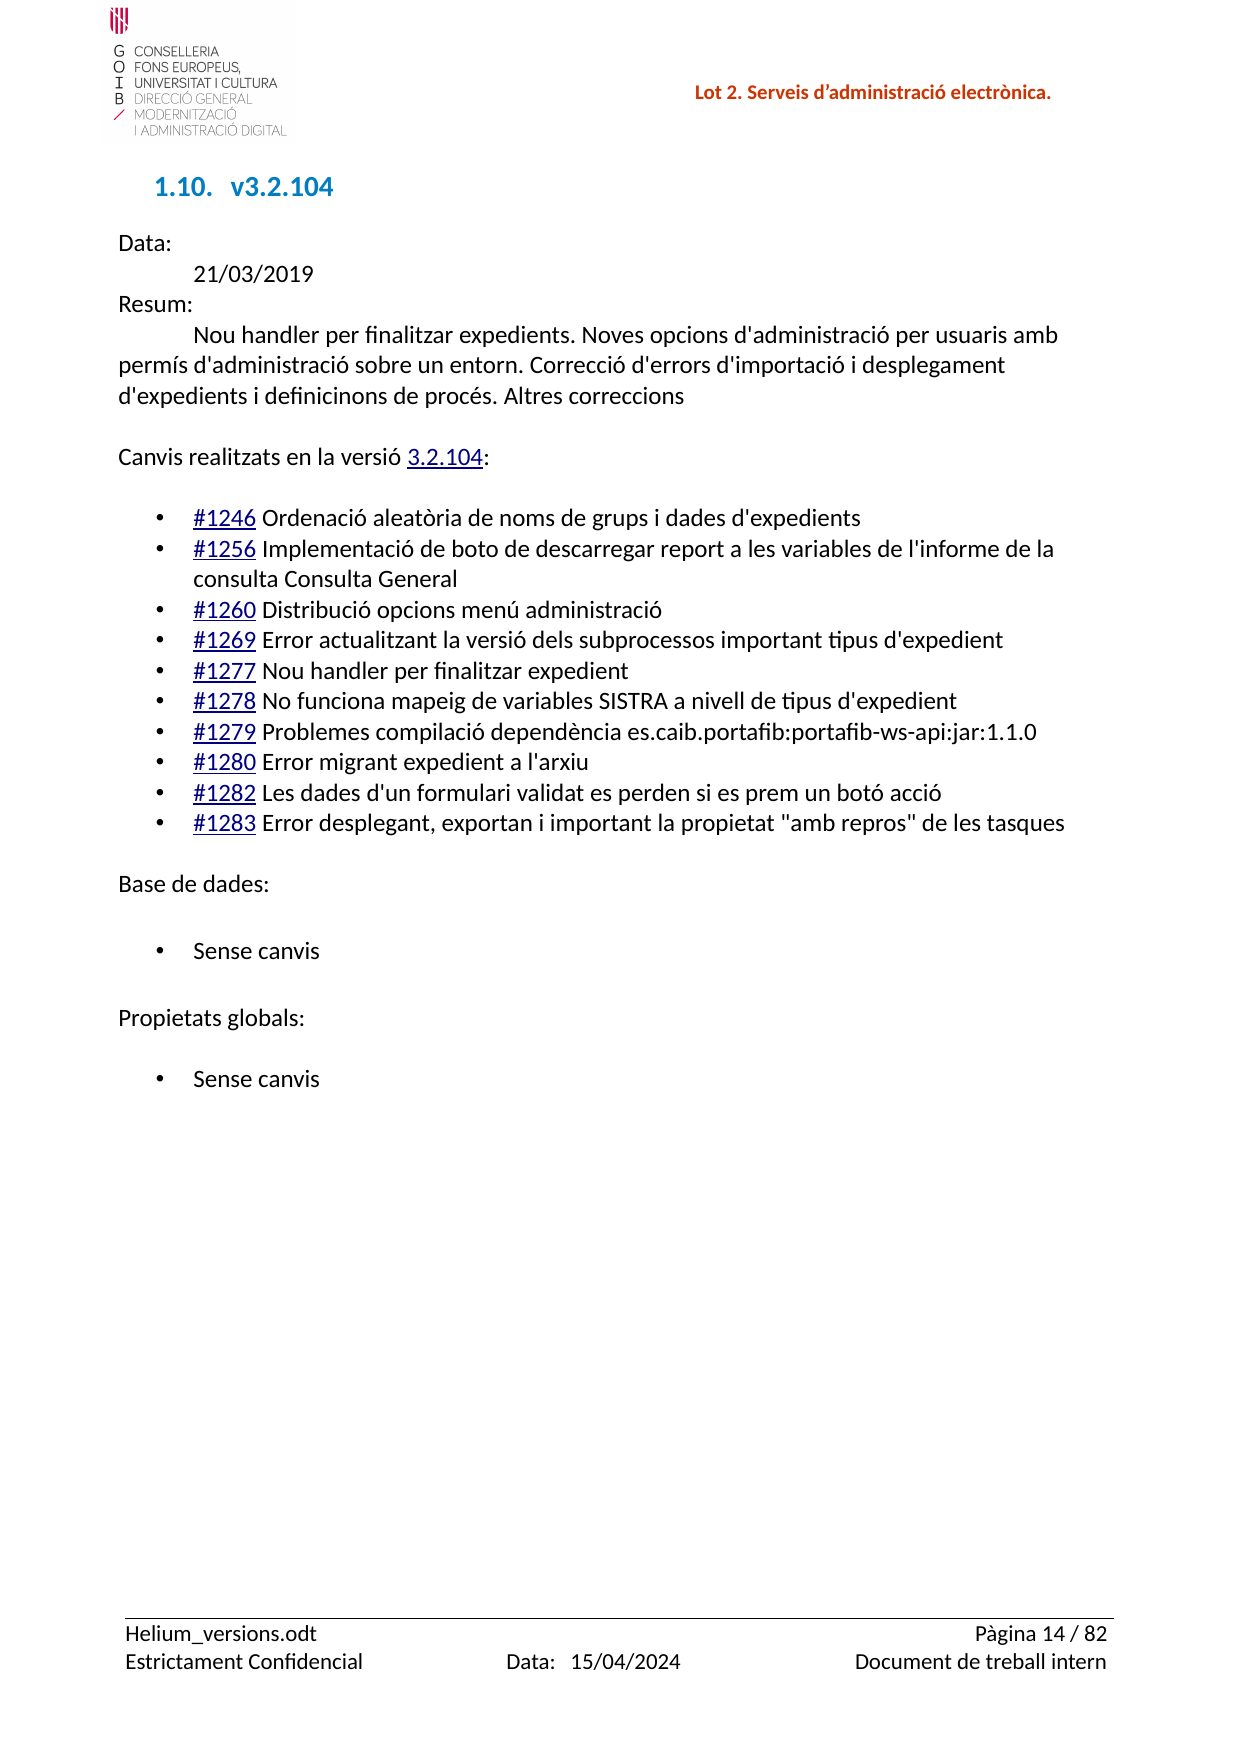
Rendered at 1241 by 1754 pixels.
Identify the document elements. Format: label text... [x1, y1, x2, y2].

subtitle v3.2.104 [153, 168, 1122, 204]
picture [100, 0, 297, 144]
text Resum: [118, 289, 1122, 319]
text Propietats globals: [118, 1002, 1122, 1033]
text 21/03/2019 [118, 258, 1122, 289]
list #1246 Ordenació aleatòria de noms de grups i dades d'expedients [156, 502, 1122, 533]
list #1256 Implementació de boto de descarregar report a les variables de l'informe de la consulta Consulta General [156, 533, 1122, 594]
text Data: [118, 228, 1122, 258]
list #1279 Problemes compilació dependència es.caib.portafib:portafib-ws-api:jar:1.1.0 [156, 716, 1122, 746]
list #1283 Error desplegant, exportan i important la propietat "amb repros" de les tasques [156, 807, 1122, 838]
list Sense canvis [156, 936, 1122, 966]
text Base de dades: [118, 868, 1122, 899]
list Sense canvis [156, 1063, 1122, 1094]
list #1280 Error migrant expedient a l'arxiu [156, 746, 1122, 777]
text Canvis realitzats en la versió 3.2.104: [118, 441, 1122, 472]
list #1278 No funciona mapeig de variables SISTRA a nivell de tipus d'expedient [156, 685, 1122, 716]
list #1269 Error actualitzant la versió dels subprocessos important tipus d'expedient [156, 624, 1122, 655]
list #1260 Distribució opcions menú administració [156, 594, 1122, 624]
text Nou handler per finalitzar expedients. Noves opcions d'administració per usuaris amb permís d'administració sobre un entorn. Correcció d'errors d'importació i desplegament d'expedients i definicinons de procés. Altres correccions [118, 319, 1122, 411]
list #1282 Les dades d'un formulari validat es perden si es prem un botó acció [156, 777, 1122, 807]
list #1277 Nou handler per finalitzar expedient [156, 655, 1122, 685]
